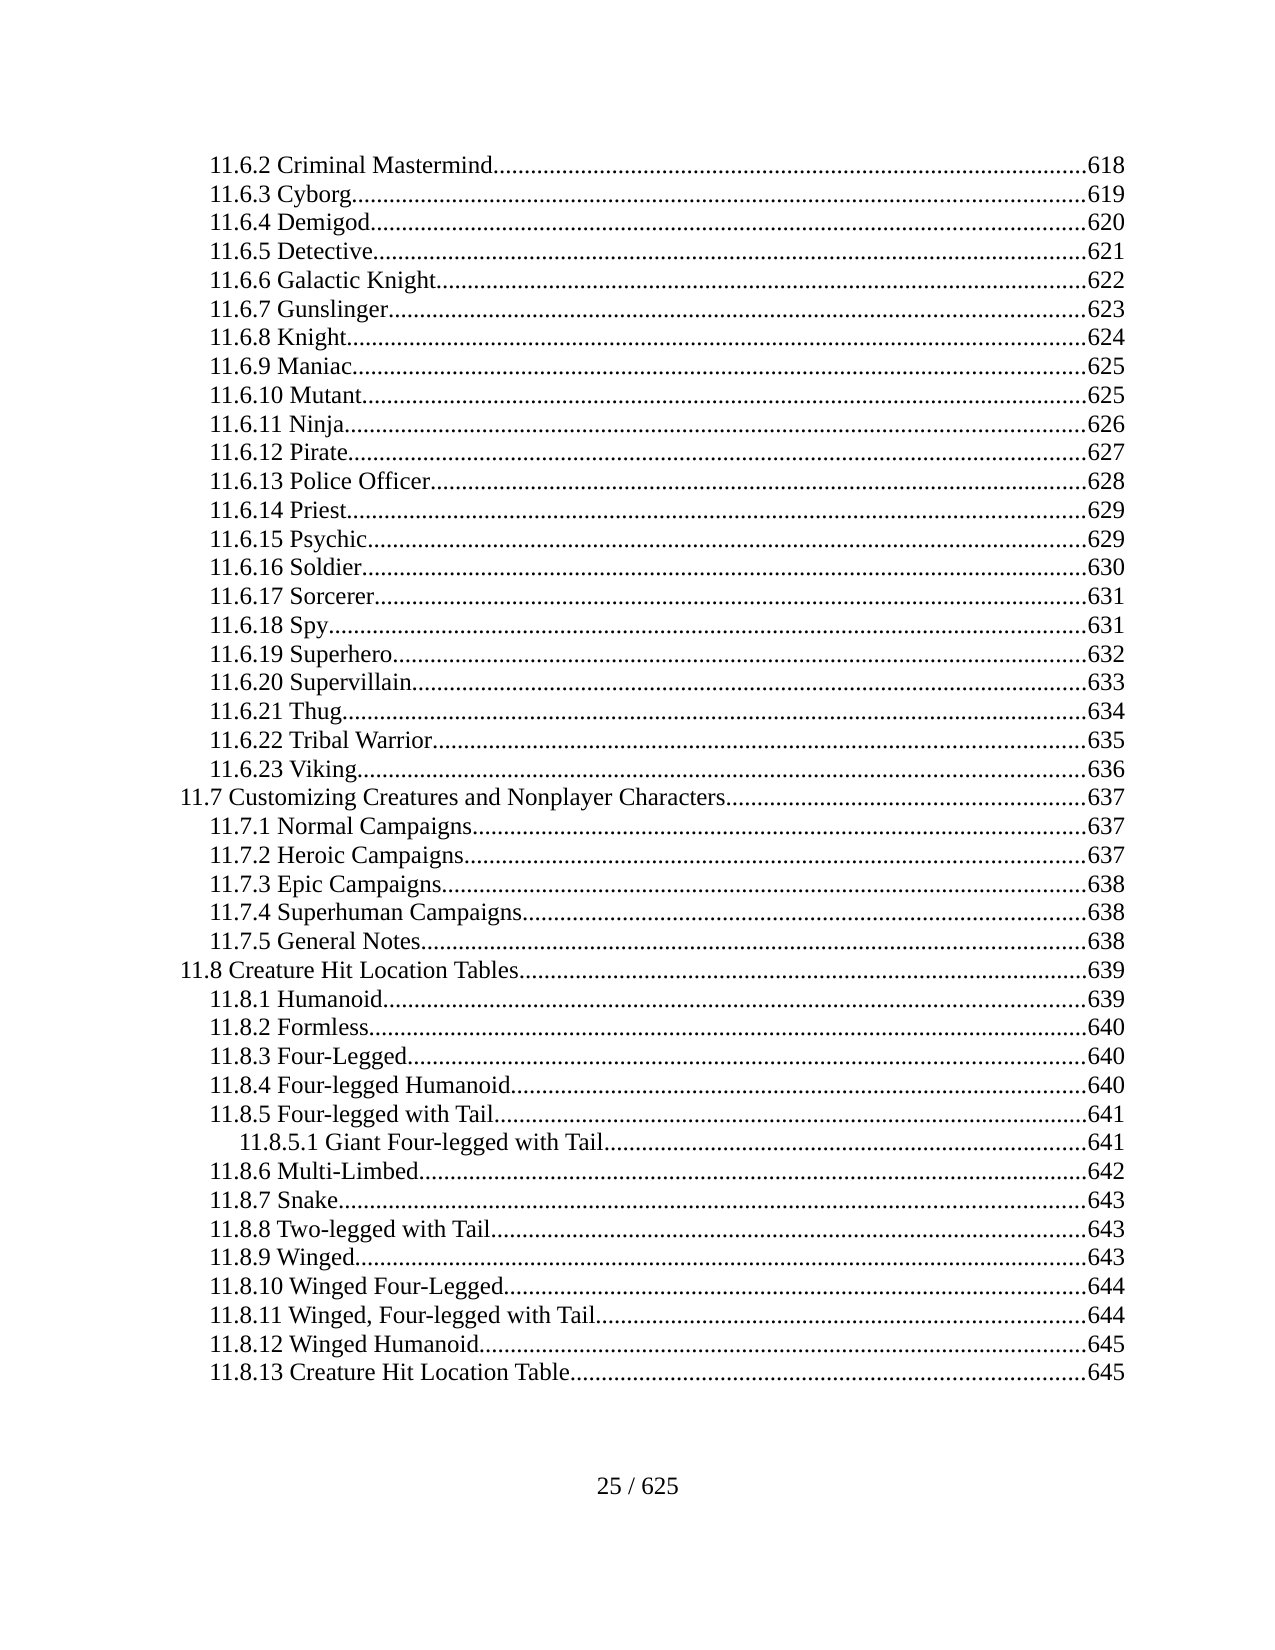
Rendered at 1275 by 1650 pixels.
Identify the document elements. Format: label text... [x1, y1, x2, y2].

text 11.6.9 Maniac 625 [209, 351, 1125, 380]
text 11.6.8 Knight 624 [209, 322, 1125, 351]
text 11.6.21 Thug 634 [209, 696, 1125, 725]
text 11.7.5 General Notes 638 [209, 926, 1125, 955]
text 11.6.22 Tribal Warrior 635 [209, 725, 1125, 754]
text 11.6.10 Mutant 625 [209, 380, 1125, 409]
text 11.6.13 Police Officer 628 [209, 466, 1125, 495]
text 11.8.5 Four-legged with Tail 641 [209, 1099, 1125, 1127]
text 11.6.12 Pirate 627 [209, 437, 1125, 466]
text 11.8.10 Winged Four-Legged 644 [209, 1271, 1125, 1300]
text 11.6.2 Criminal Mastermind 618 [209, 150, 1125, 179]
text 11.6.20 Supervillain 633 [209, 667, 1125, 696]
text 11.6.6 Galactic Knight 622 [209, 265, 1125, 294]
text 11.6.14 Priest 629 [209, 495, 1125, 524]
text 11.8.8 Two-legged with Tail 643 [209, 1214, 1125, 1242]
text 11.6.17 Sorcerer 631 [209, 581, 1125, 610]
text 11.8.12 Winged Humanoid 645 [209, 1329, 1125, 1357]
text 11.8.2 Formless 640 [209, 1012, 1125, 1041]
text 11.7.4 Superhuman Campaigns 638 [209, 897, 1125, 926]
text 11.8.11 Winged, Four-legged with Tail 644 [209, 1300, 1125, 1329]
text 11.6.3 Cyborg 619 [209, 179, 1125, 207]
text 11.6.18 Spy 631 [209, 610, 1125, 639]
text 11.8.7 Snake 643 [209, 1185, 1125, 1214]
text 11.6.7 Gunslinger 623 [209, 294, 1125, 322]
text 11.6.5 Detective 621 [209, 236, 1125, 265]
text 11.8.3 Four-Legged 640 [209, 1041, 1125, 1070]
text 11.6.23 Viking 636 [209, 754, 1125, 782]
text 11.7.3 Epic Campaigns 638 [209, 869, 1125, 897]
text 11.8.13 Creature Hit Location Table 645 [209, 1357, 1125, 1386]
text 11.6.15 Psychic 629 [209, 524, 1125, 552]
text 11.6.11 Ninja 626 [209, 409, 1125, 437]
text 11.8.6 Multi-Limbed 642 [209, 1156, 1125, 1185]
text 11.7 Customizing Creatures and Nonplayer Characters 637 [179, 782, 1125, 811]
text 11.8 Creature Hit Location Tables 639 [179, 955, 1125, 984]
text 11.6.4 Demigod 620 [209, 207, 1125, 236]
text 11.8.4 Four-legged Humanoid 640 [209, 1070, 1125, 1099]
text 11.7.2 Heroic Campaigns 637 [209, 840, 1125, 869]
text 11.7.1 Normal Campaigns 637 [209, 811, 1125, 840]
text 11.6.16 Soldier 630 [209, 552, 1125, 581]
text 11.6.19 Superhero 632 [209, 639, 1125, 667]
text 11.8.5.1 Giant Four-legged with Tail 641 [238, 1127, 1125, 1156]
text 11.8.1 Humanoid 639 [209, 984, 1125, 1012]
text 11.8.9 Winged 643 [209, 1242, 1125, 1271]
